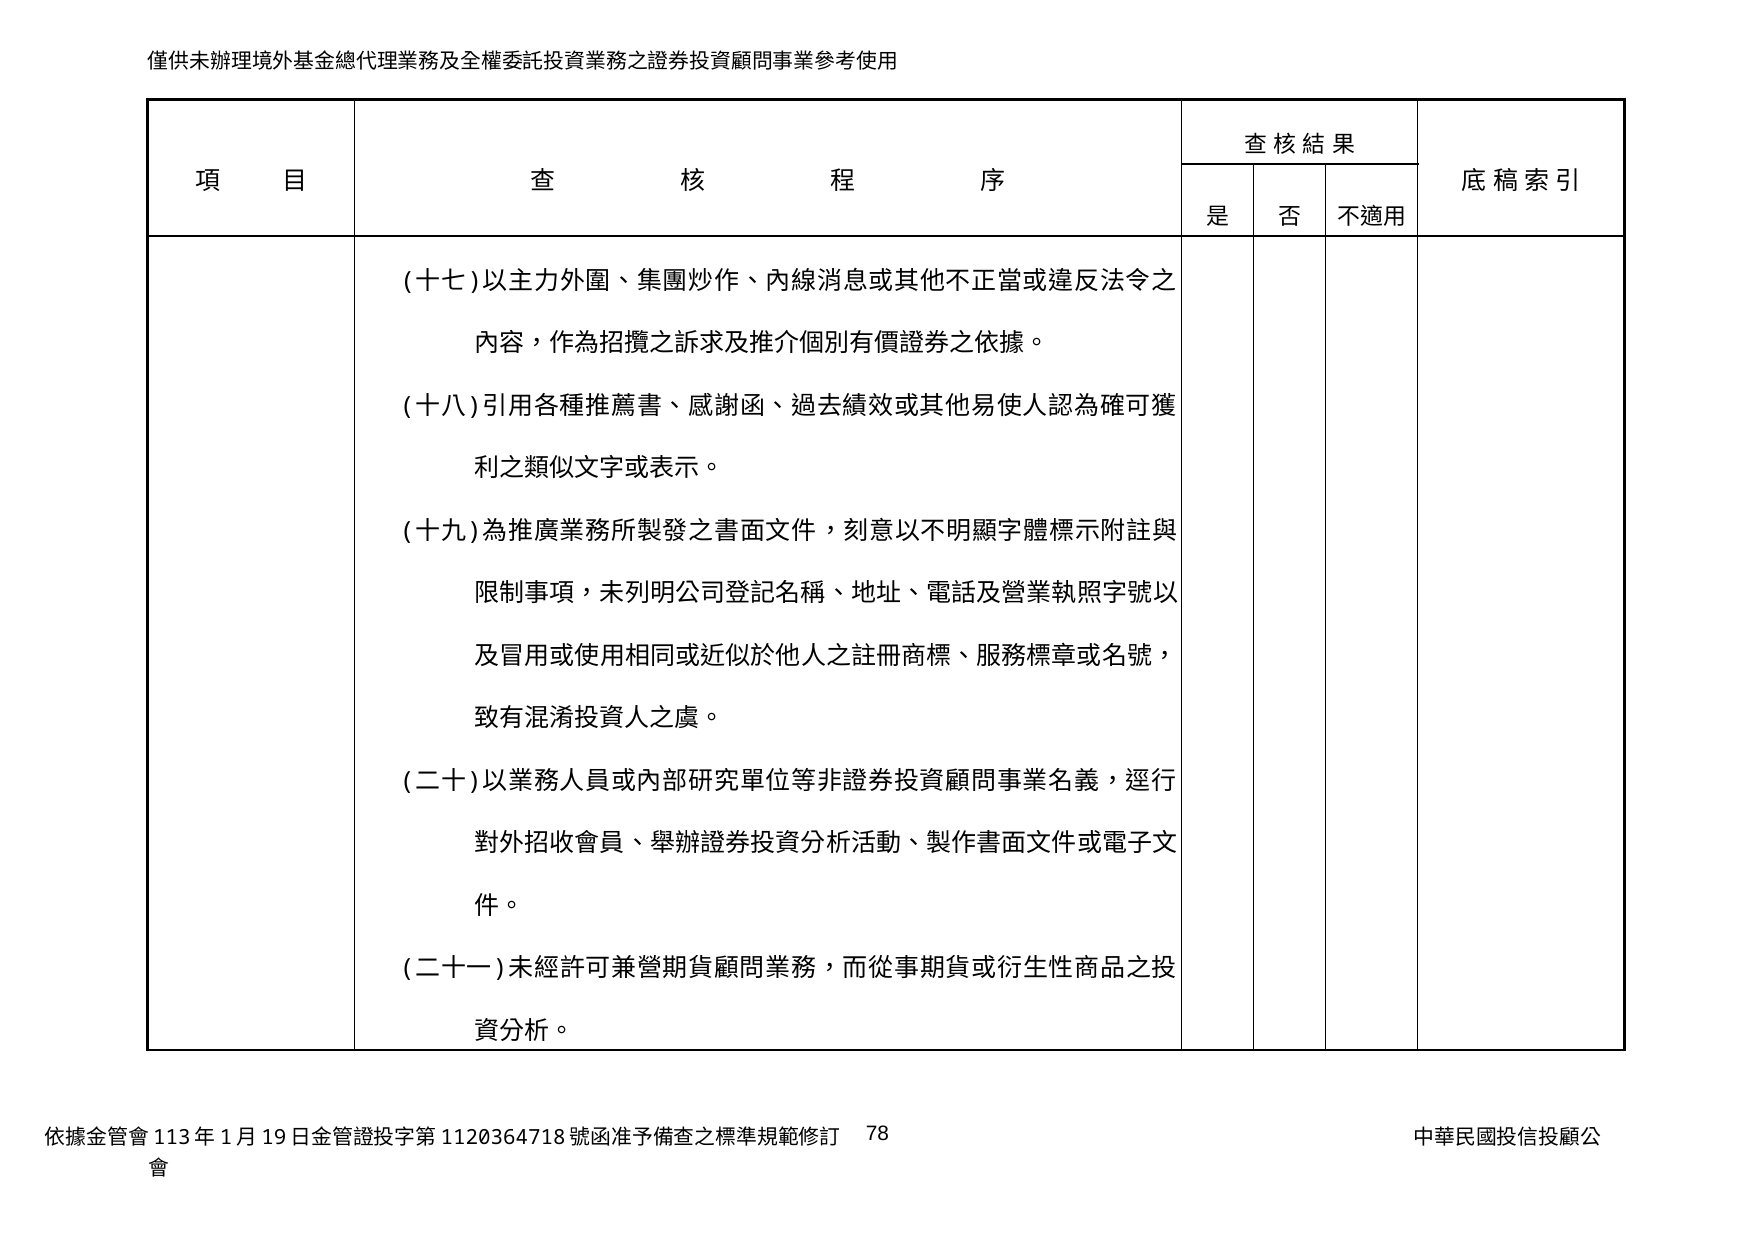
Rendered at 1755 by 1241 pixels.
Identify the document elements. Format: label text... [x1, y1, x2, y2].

table_header 項 目 [149, 101, 354, 235]
table_header 查核結果 [1182, 101, 1417, 163]
table_cell [1182, 237, 1253, 1049]
table_cell (十七)以主力外圍、集團炒作、內線消息或其他不正當或違反法令之內容，作為招攬之訴求及推介個別有價證券之依據。 (十八)引用各種推薦書、感謝函、過去績效或其他易使人認為確可獲利之類似文字或表示。 (十九)為推廣業務所製發之書面文件，刻意以不明顯字體標示附註與限制事項，未列明公司登記名稱、地址、電話及營業執照字號以及冒用或使用相同或近似於他人之註冊商標、服務標章或名號，致有混淆投資人之虞。 (二十)以業務人員或內部研究單位等非證券投資顧問事業名義，逕行對外招收會員、舉辦證券投資分析活動、製作書面文件或電子文件。 (二十一)未經許可兼營期貨顧問業務，而從事期貨或衍生性商品之投資分析。 [355, 237, 1181, 1049]
table_header 底稿索引 [1418, 101, 1623, 235]
table_cell [1254, 237, 1325, 1049]
table_cell [1418, 237, 1623, 1049]
table_cell [149, 237, 354, 1049]
table_cell 是 [1182, 165, 1253, 235]
table_cell 否 [1254, 165, 1325, 235]
table_header 查 核 程 序 [355, 101, 1181, 235]
table_cell [1326, 237, 1417, 1049]
table_cell 不適用 [1326, 165, 1417, 235]
